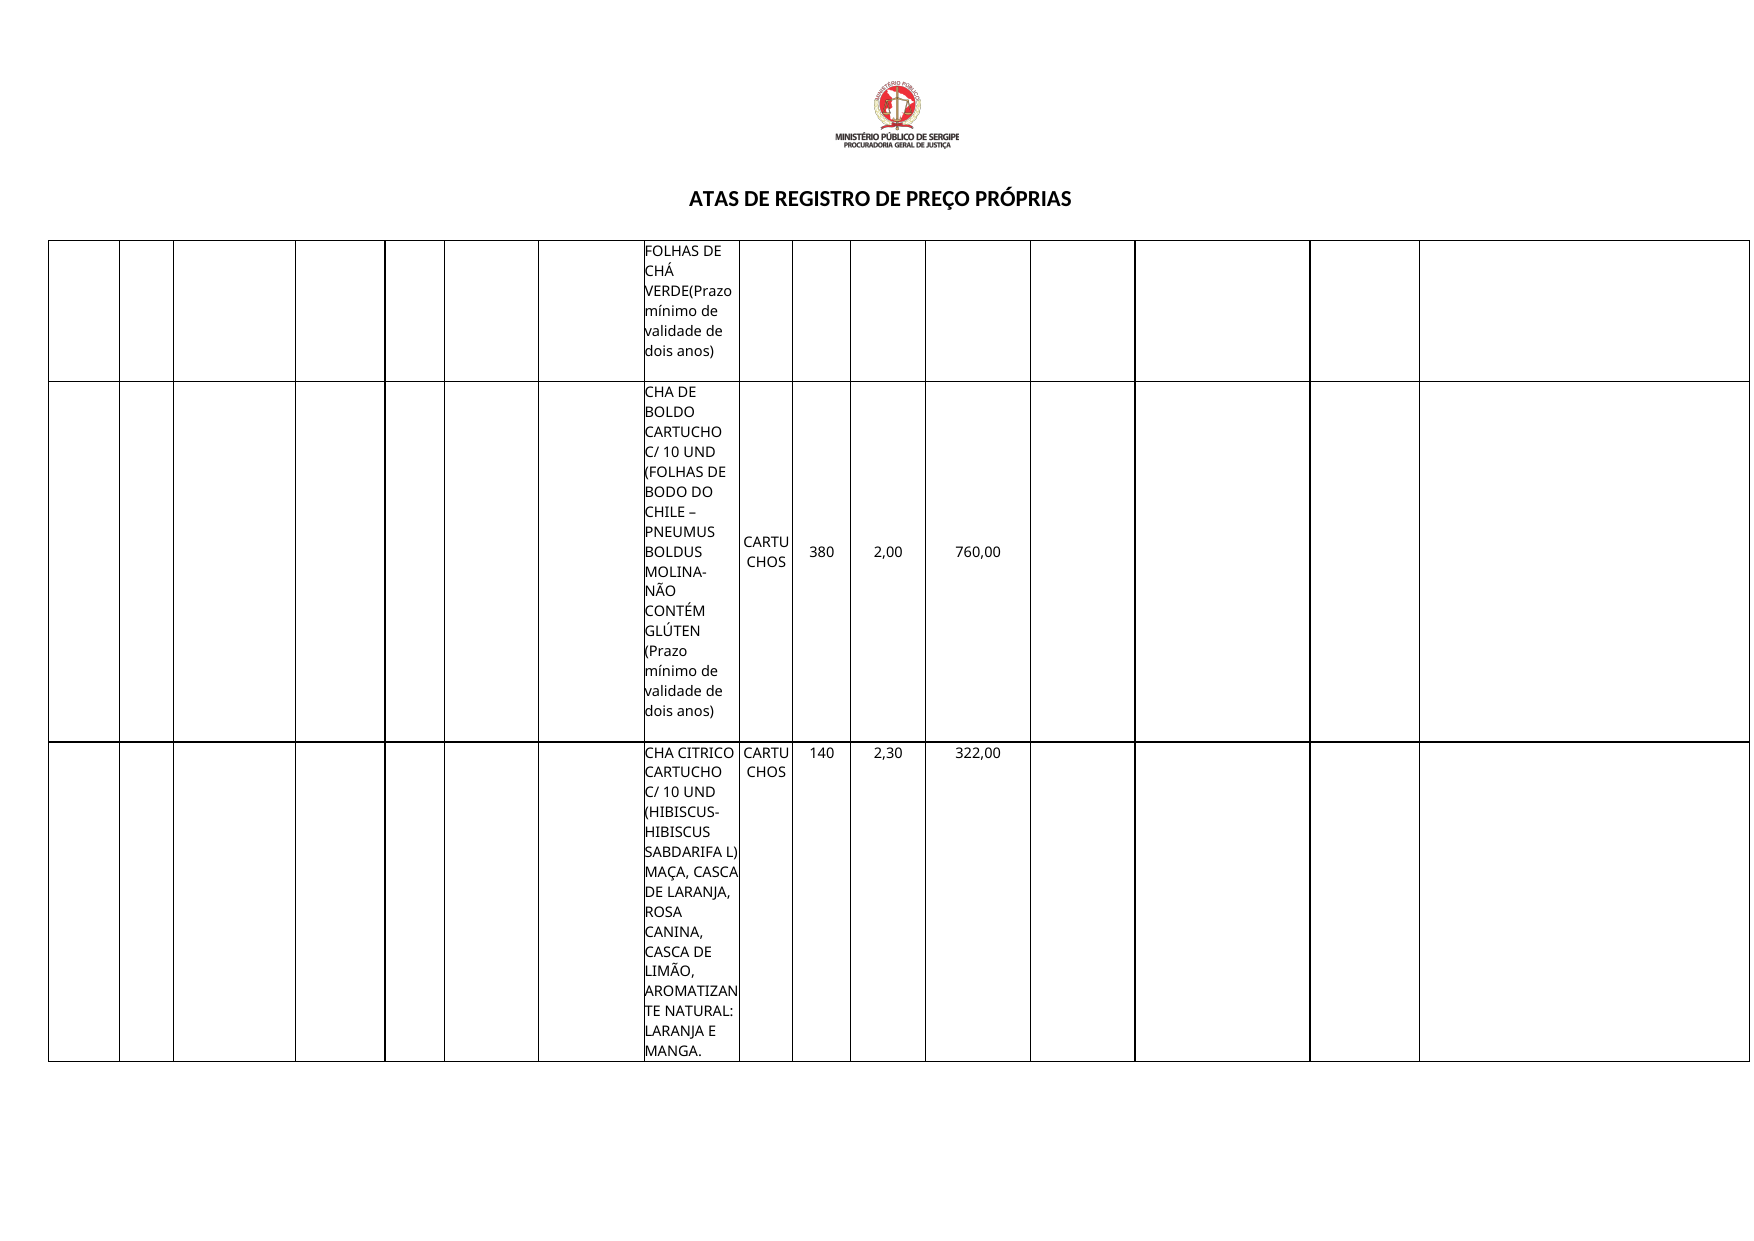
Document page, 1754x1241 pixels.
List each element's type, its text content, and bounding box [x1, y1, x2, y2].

table_cell [296, 241, 384, 381]
table_cell CARTUCHOS [740, 743, 792, 1061]
table_cell CARTUCHOS [740, 382, 792, 741]
table_cell [539, 743, 644, 1061]
table_cell [296, 382, 384, 741]
table_cell [1311, 743, 1419, 1061]
table_cell [296, 743, 384, 1061]
table_cell FOLHAS DE CHÁ VERDE(Prazo mínimo de validade de dois anos) [645, 241, 739, 381]
table_cell 322,00 [926, 743, 1030, 1061]
table_cell [386, 743, 444, 1061]
picture [835, 81, 959, 149]
table_cell [1136, 382, 1309, 741]
table_cell [1420, 241, 1749, 381]
table_cell 140 [793, 743, 850, 1061]
table_cell [174, 743, 295, 1061]
table_cell [386, 241, 444, 381]
table_cell [793, 241, 850, 381]
table_cell [1031, 382, 1134, 741]
table_cell [740, 241, 792, 381]
table_cell [445, 382, 538, 741]
table_cell [926, 241, 1030, 381]
table_cell [174, 382, 295, 741]
table_cell [1031, 743, 1134, 1061]
table_cell [1136, 743, 1309, 1061]
table_cell [539, 241, 644, 381]
table_cell [1311, 241, 1419, 381]
table_cell 2,00 [851, 382, 925, 741]
table_cell [49, 382, 119, 741]
table_cell [445, 241, 538, 381]
table_cell 380 [793, 382, 850, 741]
table_cell [851, 241, 925, 381]
table_cell 760,00 [926, 382, 1030, 741]
table_cell [1420, 382, 1749, 741]
table_cell [1311, 382, 1419, 741]
table_cell [539, 382, 644, 741]
table_cell [49, 241, 119, 381]
table_cell 2,30 [851, 743, 925, 1061]
table_cell [386, 382, 444, 741]
table_cell [120, 382, 173, 741]
table_cell [120, 743, 173, 1061]
table_cell [1031, 241, 1134, 381]
table_cell [445, 743, 538, 1061]
table_cell CHA CITRICO CARTUCHO C/ 10 UND (HIBISCUS-HIBISCUS SABDARIFA L) MAÇA, CASCA DE LARANJA, ROSA CANINA, CASCA DE LIMÃO, AROMATIZANTE NATURAL: LARANJA E MANGA. [645, 743, 739, 1061]
table_cell [120, 241, 173, 381]
table_cell [49, 743, 119, 1061]
table_cell [1420, 743, 1749, 1061]
table_cell [174, 241, 295, 381]
table_cell [1136, 241, 1309, 381]
table_cell CHA DE BOLDO CARTUCHO C/ 10 UND (FOLHAS DE BODO DO CHILE – PNEUMUS BOLDUS MOLINA- NÃO CONTÉM GLÚTEN (Prazo mínimo de validade de dois anos) [645, 382, 739, 741]
